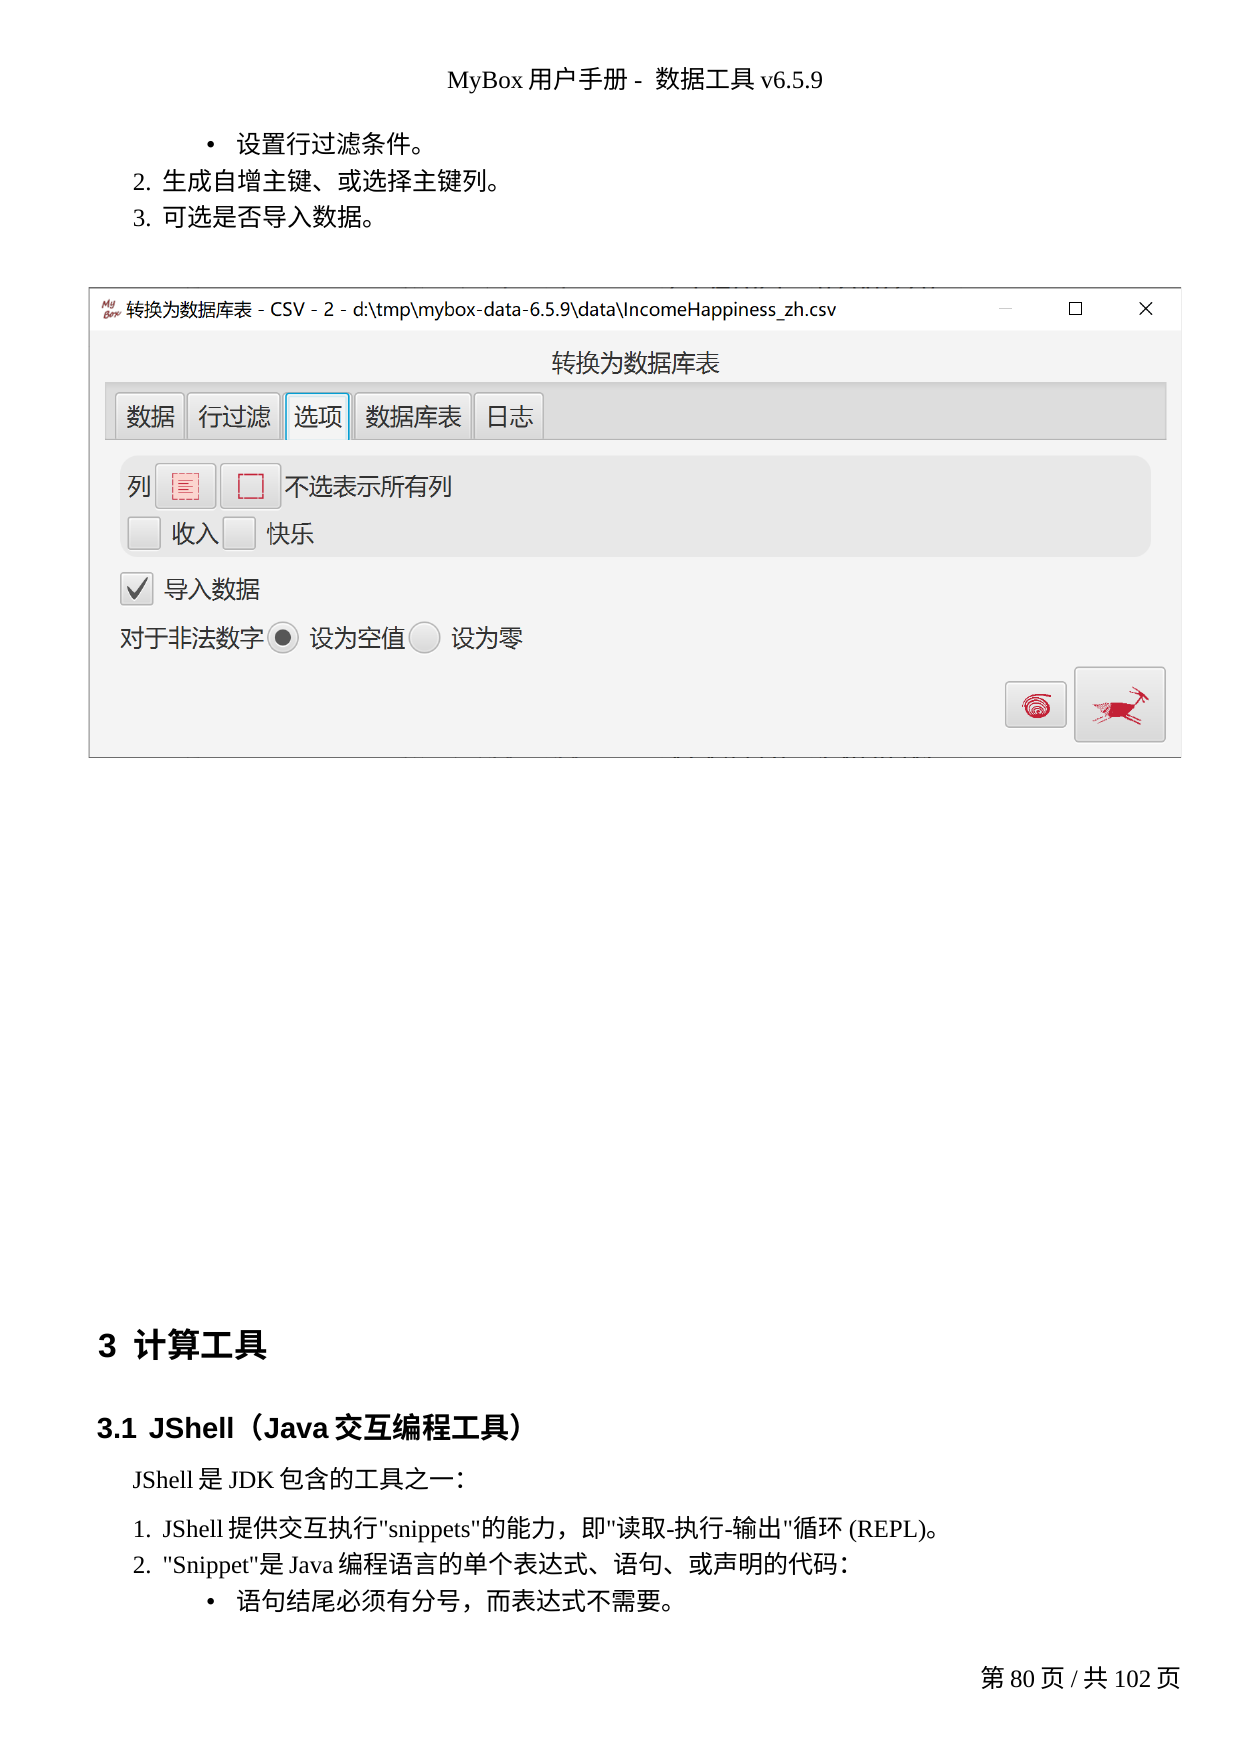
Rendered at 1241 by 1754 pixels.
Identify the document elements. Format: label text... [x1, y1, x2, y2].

subtitle JShell（Java交互编程工具） [88, 1405, 1181, 1447]
list 生成自增主键、或选择主键列。 [133, 161, 1181, 197]
list "Snippet"是Java编程语言的单个表达式、语句、或声明的代码： [133, 1545, 1181, 1581]
text JShell是JDK包含的工具之一： [88, 1460, 1181, 1496]
subtitle 计算工具 [88, 1319, 1181, 1367]
list 可选是否导入数据。 [133, 197, 1181, 233]
picture [88, 287, 1182, 758]
list 设置行过滤条件。 [206, 125, 1181, 161]
list JShell提供交互执行"snippets"的能力，即"读取-执行-输出"循环 (REPL)。 [133, 1508, 1181, 1545]
list 语句结尾必须有分号，而表达式不需要。 [206, 1581, 1181, 1617]
